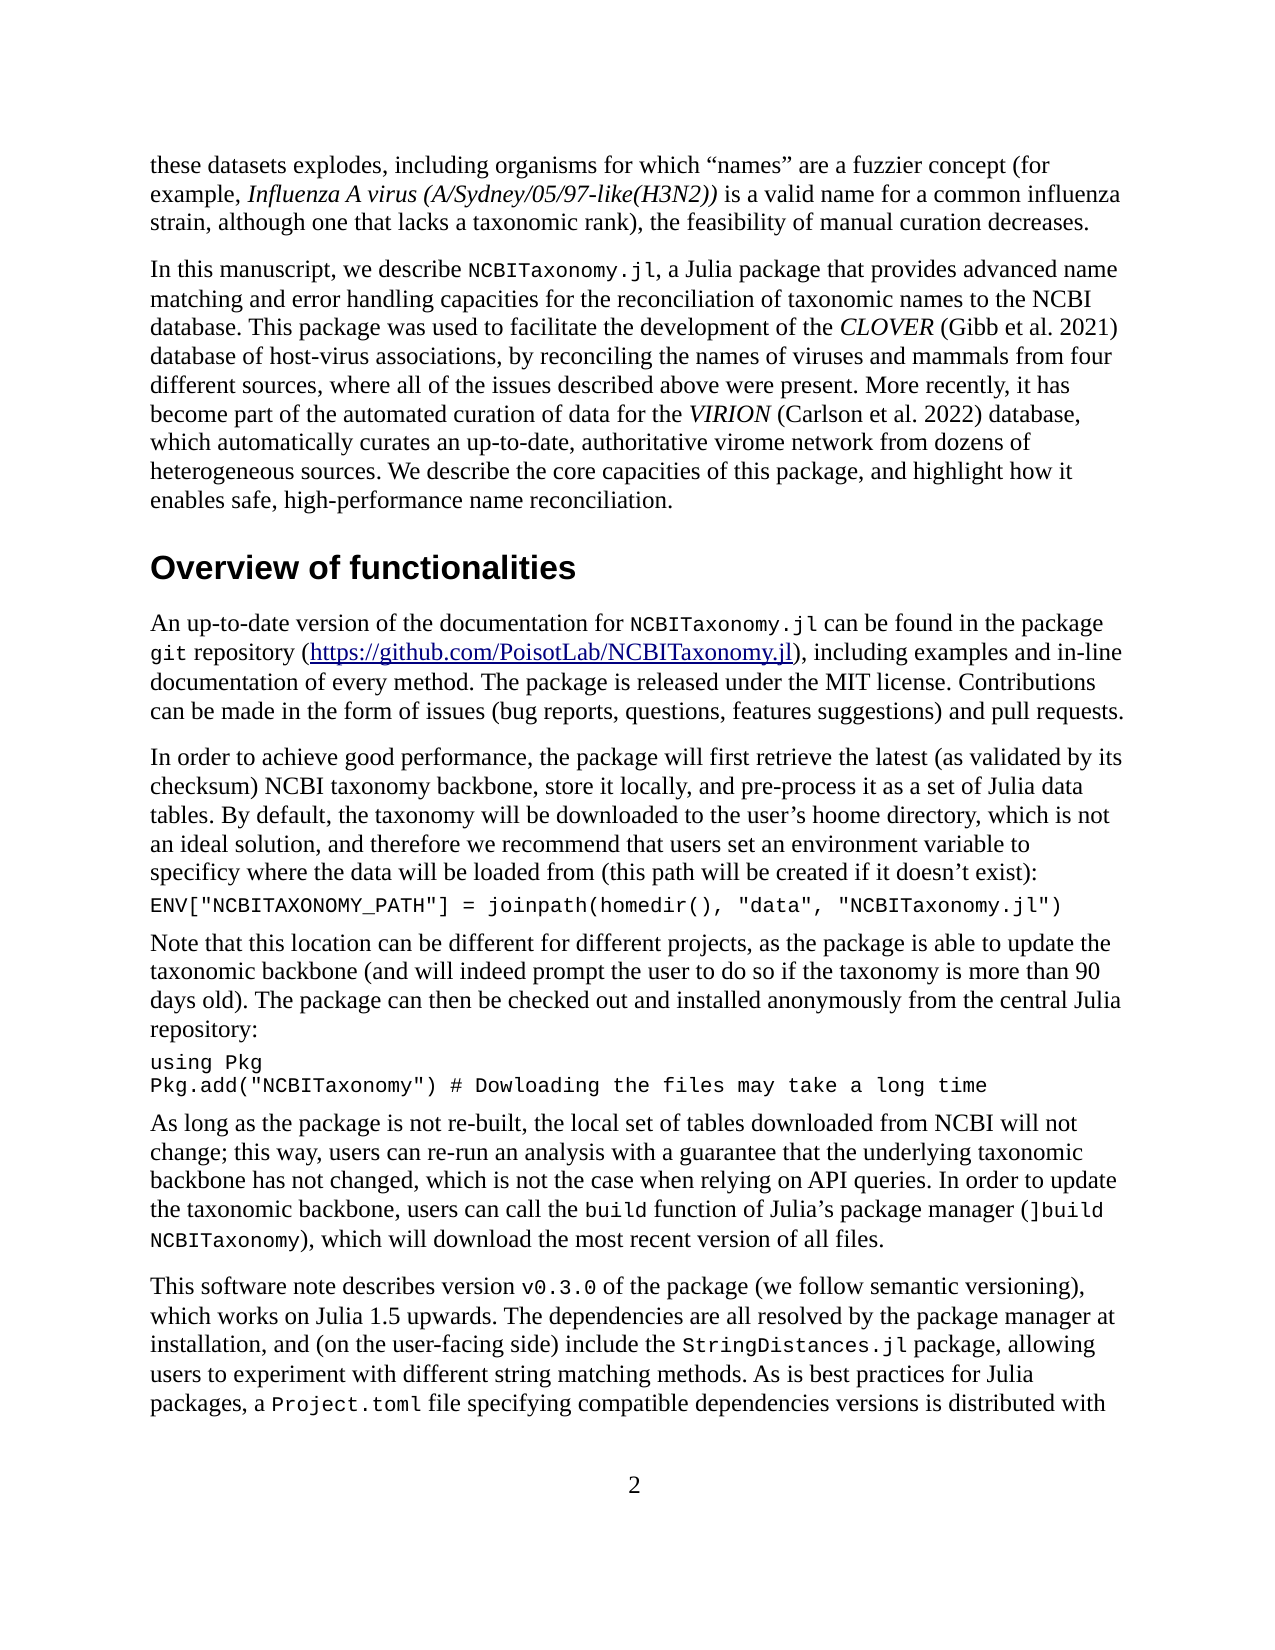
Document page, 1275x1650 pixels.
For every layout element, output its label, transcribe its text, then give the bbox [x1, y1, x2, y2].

text these datasets explodes, including organisms for which “names” are a fuzzier concept (for example, Influenza A virus (A/Sydney/05/97-like(H3N2)) is a valid name for a common influenza strain, although one that lacks a taxonomic rank), the feasibility of manual curation decreases. [150, 150, 1125, 236]
text using Pkg [150, 1052, 1125, 1075]
text As long as the package is not re-built, the local set of tables downloaded from NCBI will not change; this way, users can re-run an analysis with a guarantee that the underlying taxonomic backbone has not changed, which is not the case when relying on API queries. In order to update the taxonomic backbone, users can call the build function of Julia’s package manager (]build NCBITaxonomy), which will download the most recent version of all files. [150, 1108, 1125, 1253]
text Pkg.add("NCBITaxonomy") # Dowloading the files may take a long time [150, 1075, 1125, 1099]
text ENV["NCBITAXONOMY_PATH"] = joinpath(homedir(), "data", "NCBITaxonomy.jl") [150, 895, 1125, 919]
text In order to achieve good performance, the package will first retrieve the latest (as validated by its checksum) NCBI taxonomy backbone, store it locally, and pre-process it as a set of Julia data tables. By default, the taxonomy will be downloaded to the user’s hoome directory, which is not an ideal solution, and therefore we recommend that users set an environment variable to specificy where the data will be loaded from (this path will be created if it doesn’t exist): [150, 742, 1125, 886]
subtitle Overview of functionalities [150, 548, 1125, 586]
text An up-to-date version of the documentation for NCBITaxonomy.jl can be found in the package git repository (https://github.com/PoisotLab/NCBITaxonomy.jl), including examples and in-line documentation of every method. The package is released under the MIT license. Contributions can be made in the form of issues (bug reports, questions, features suggestions) and pull requests. [150, 608, 1125, 724]
text This software note describes version v0.3.0 of the package (we follow semantic versioning), which works on Julia 1.5 upwards. The dependencies are all resolved by the package manager at installation, and (on the user-facing side) include the StringDistances.jl package, allowing users to experiment with different string matching methods. As is best practices for Julia packages, a Project.toml file specifying compatible dependencies versions is distributed with [150, 1271, 1125, 1417]
text In this manuscript, we describe NCBITaxonomy.jl, a Julia package that provides advanced name matching and error handling capacities for the reconciliation of taxonomic names to the NCBI database. This package was used to facilitate the development of the CLOVER (Gibb et al. 2021) database of host-virus associations, by reconciling the names of viruses and mammals from four different sources, where all of the issues described above were present. More recently, it has become part of the automated curation of data for the VIRION (Carlson et al. 2022) database, which automatically curates an up-to-date, authoritative virome network from dozens of heterogeneous sources. We describe the core capacities of this package, and highlight how it enables safe, high-performance name reconciliation. [150, 254, 1125, 514]
text Note that this location can be different for different projects, as the package is able to update the taxonomic backbone (and will indeed prompt the user to do so if the taxonomy is more than 90 days old). The package can then be checked out and installed anonymously from the central Julia repository: [150, 928, 1125, 1043]
